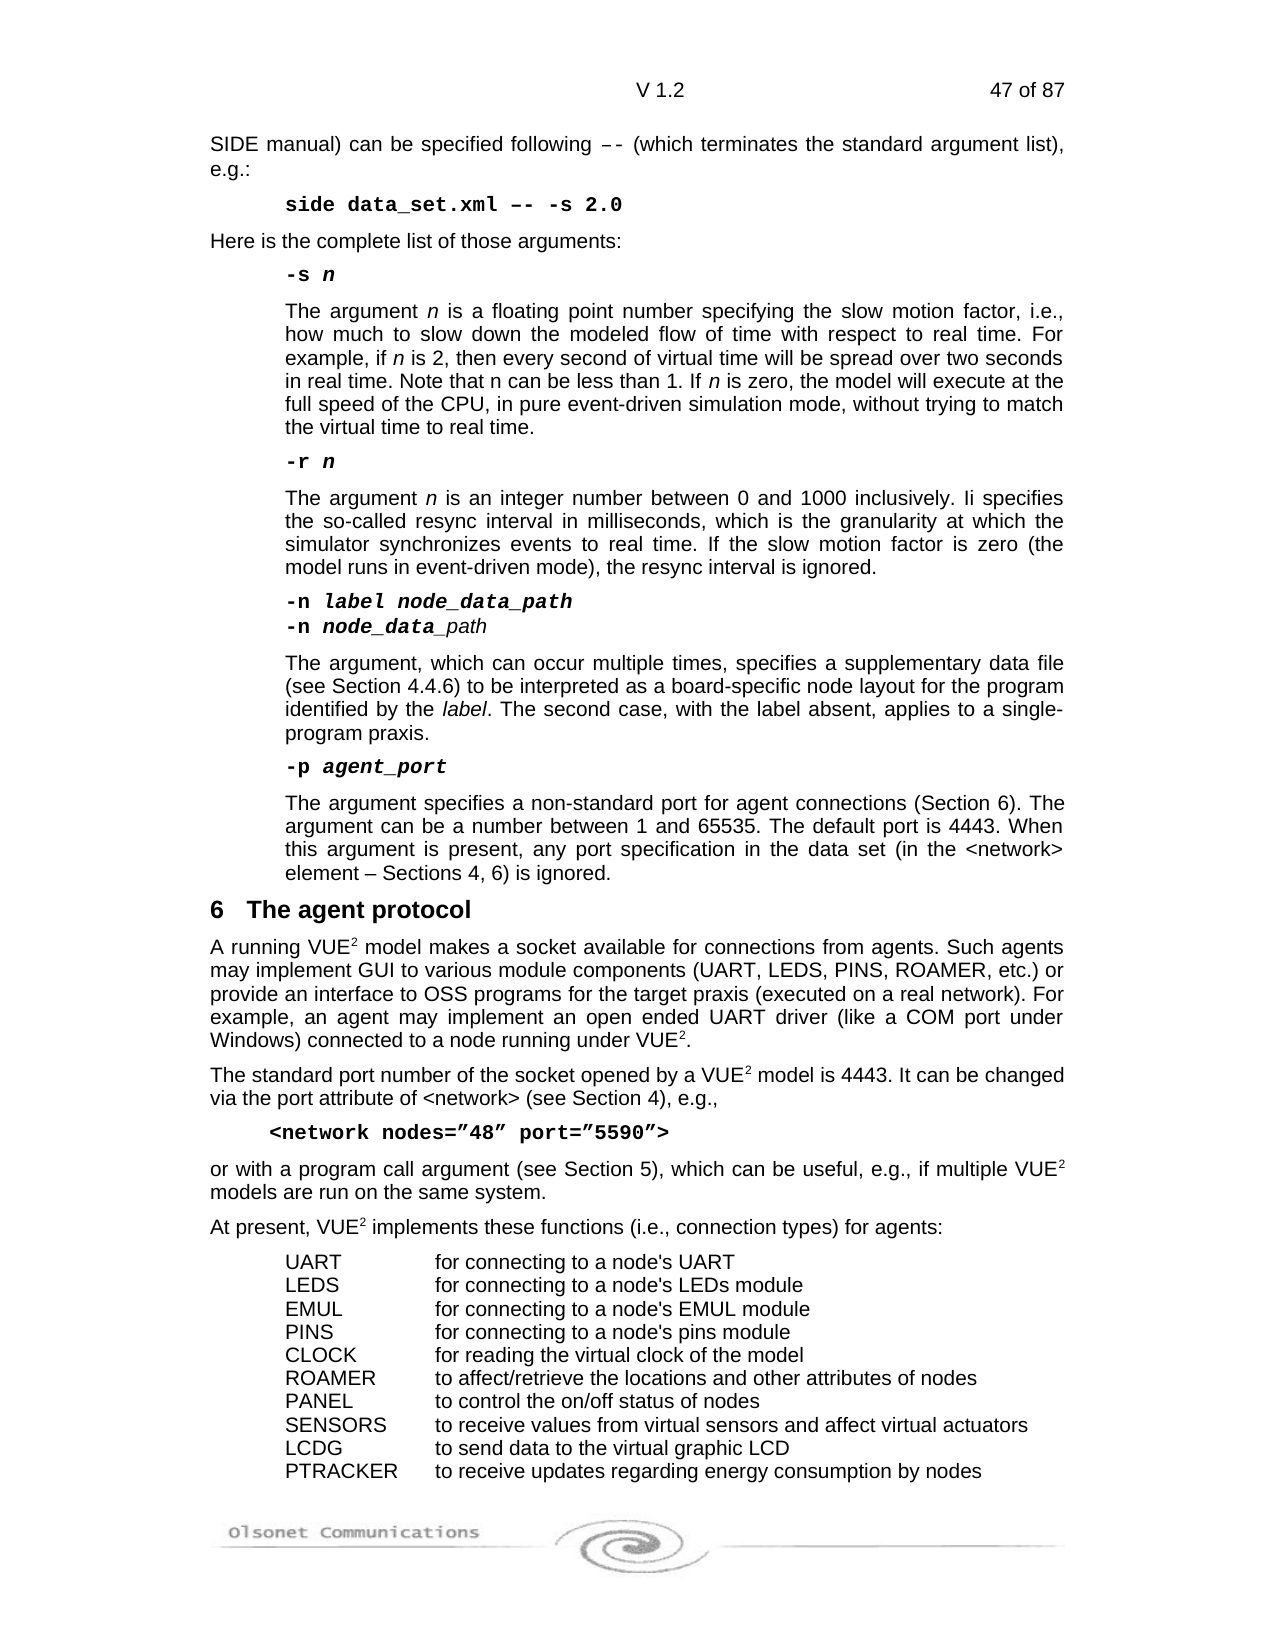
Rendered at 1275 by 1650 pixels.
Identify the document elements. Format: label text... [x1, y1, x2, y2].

text <network nodes=”48” port=”5590”> [269, 1122, 1065, 1146]
text PINS for connecting to a node's pins module [285, 1320, 1065, 1343]
text The standard port number of the socket opened by a VUE2 model is 4443. It can be changed via the port attribute of <network> (see Section 4), e.g., [210, 1064, 1065, 1110]
text UART for connecting to a node's UART [285, 1251, 1065, 1274]
text SIDE manual) can be specified following –- (which terminates the standard argument list), e.g.: [210, 132, 1065, 181]
picture [210, 1504, 1065, 1596]
text The argument, which can occur multiple times, specifies a supplementary data file (see Section 4.4.6) to be interpreted as a board-specific node layout for the program identified by the label. The second case, with the label absent, applies to a single-program praxis. [285, 651, 1065, 744]
text -n label node_data_path [285, 591, 1065, 614]
text LEDS for connecting to a node's LEDs module [285, 1274, 1065, 1297]
text Here is the complete list of those arguments: [210, 229, 1065, 252]
text The argument n is an integer number between 0 and 1000 inclusively. Ii specifies the so-called resync interval in milliseconds, which is the granularity at which the simulator synchronizes events to real time. If the slow motion factor is zero (the model runs in event-driven mode), the resync interval is ignored. [285, 486, 1065, 579]
text The argument specifies a non-standard port for agent connections (Section 6). The argument can be a number between 1 and 65535. The default port is 4443. When this argument is present, any port specification in the data set (in the <network> element – Sections 4, 6) is ignored. [285, 791, 1065, 884]
text A running VUE2 model makes a socket available for connections from agents. Such agents may implement GUI to various module components (UART, LEDS, PINS, ROAMER, etc.) or provide an interface to OSS programs for the target praxis (executed on a real network). For example, an agent may implement an open ended UART driver (like a COM port under Windows) connected to a node running under VUE2. [210, 936, 1065, 1052]
text EMUL for connecting to a node's EMUL module [285, 1297, 1065, 1320]
subtitle The agent protocol [210, 896, 1065, 924]
text The argument n is a floating point number specifying the slow motion factor, i.e., how much to slow down the modeled flow of time with respect to real time. For example, if n is 2, then every second of virtual time will be spread over two seconds in real time. Note that n can be less than 1. If n is zero, the model will execute at the full speed of the CPU, in pure event-driven simulation mode, without trying to match the virtual time to real time. [285, 299, 1065, 439]
text -r n [285, 451, 1065, 474]
text -n node_data_path [285, 614, 1065, 639]
text PANEL to control the on/off status of nodes [285, 1390, 1065, 1413]
text or with a program call argument (see Section 5), which can be useful, e.g., if multiple VUE2 models are run on the same system. [210, 1157, 1065, 1204]
text side data_set.xml –- -s 2.0 [210, 192, 1065, 217]
text At present, VUE2 implements these functions (i.e., connection types) for agents: [210, 1216, 1065, 1239]
text ROAMER to affect/retrieve the locations and other attributes of nodes [285, 1367, 1065, 1390]
text CLOCK for reading the virtual clock of the model [285, 1343, 1065, 1367]
text -p agent_port [285, 756, 1065, 780]
text LCDG to send data to the virtual graphic LCD [285, 1436, 1065, 1460]
text -s n [285, 264, 1065, 288]
text SENSORS to receive values from virtual sensors and affect virtual actuators [285, 1413, 1065, 1436]
text PTRACKER to receive updates regarding energy consumption by nodes [285, 1460, 1065, 1483]
